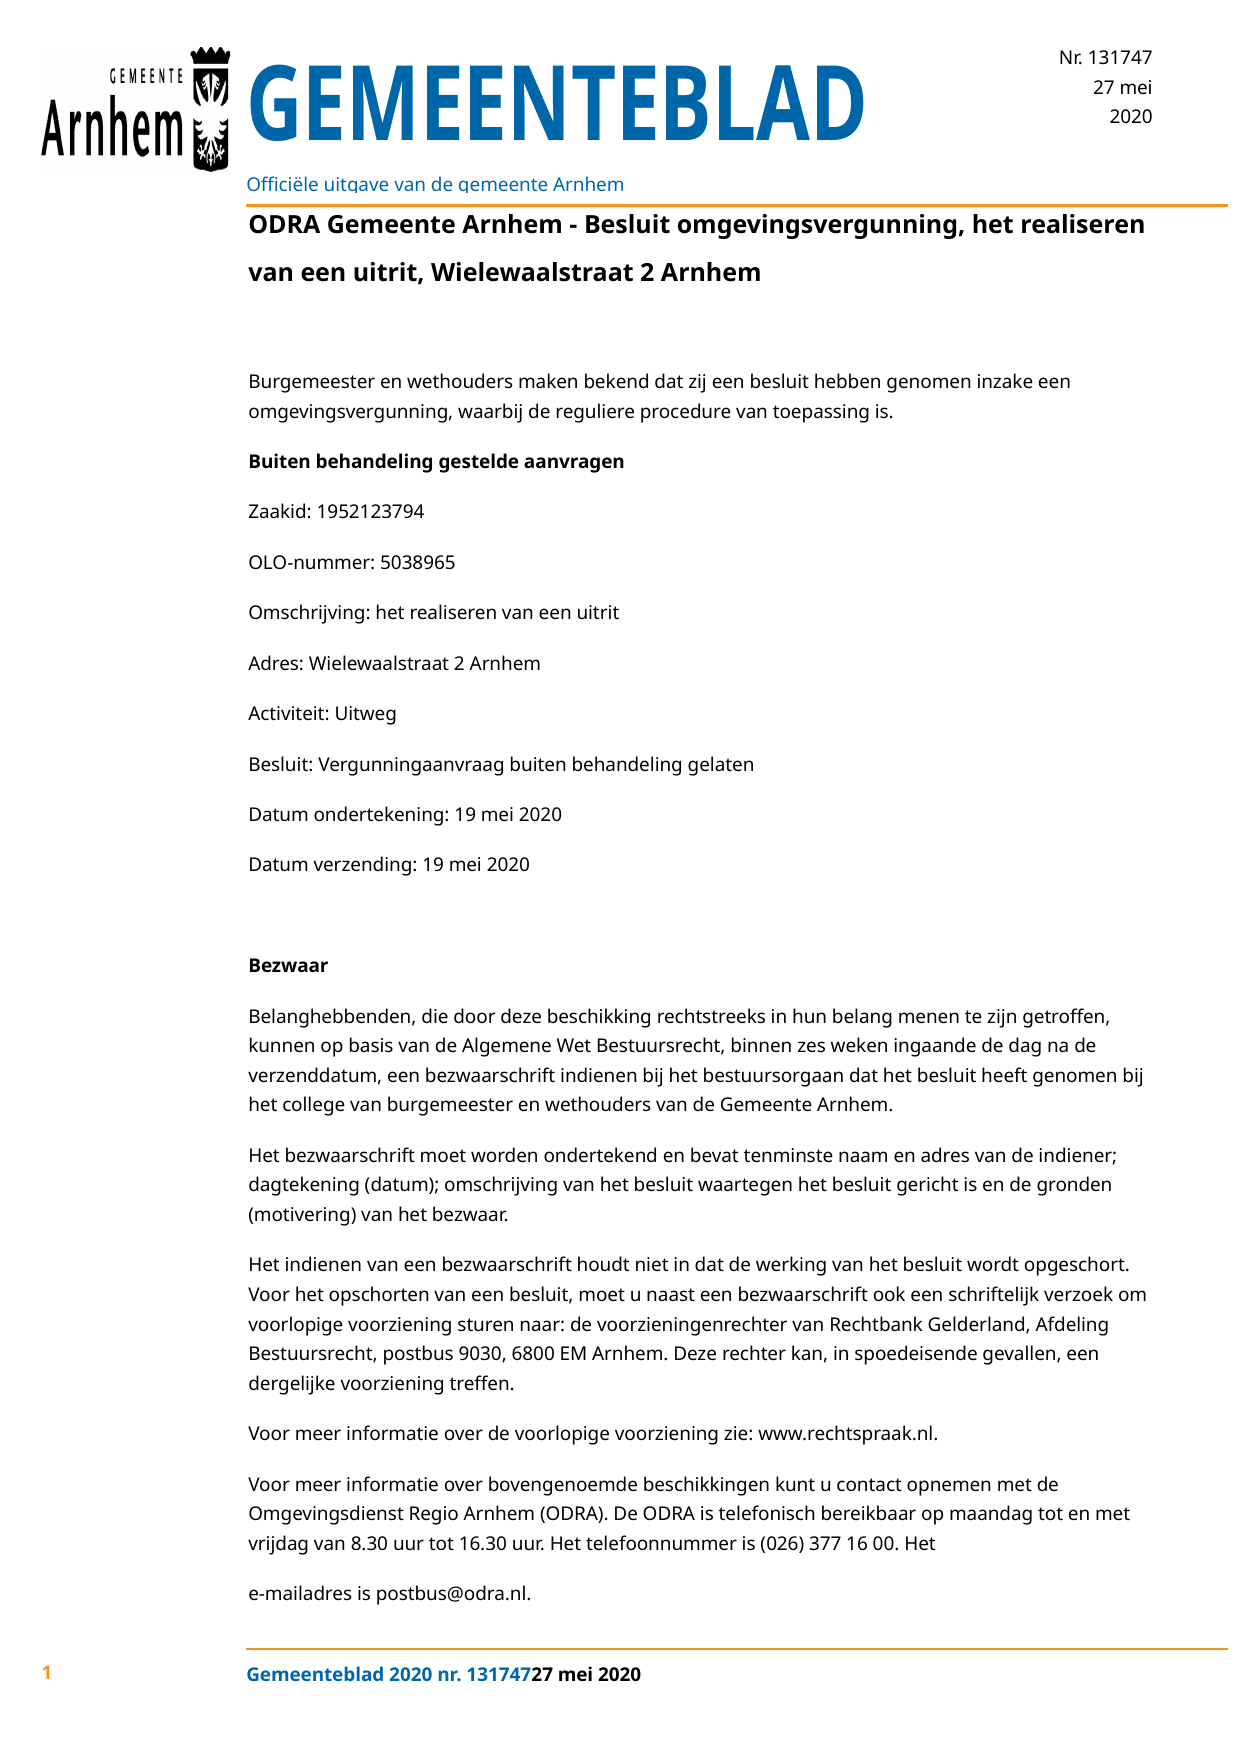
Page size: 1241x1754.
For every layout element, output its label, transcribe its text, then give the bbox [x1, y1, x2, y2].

text Besluit: Vergunningaanvraag buiten behandeling gelaten [248, 751, 1152, 777]
text Omschrijving: het realiseren van een uitrit [248, 599, 1152, 625]
text e-mailadres is postbus@odra.nl. [248, 1580, 1152, 1606]
text Het indienen van een bezwaarschrift houdt niet in dat de werking van het besluit wordt opgeschort. Voor het opschorten van een besluit, moet u naast een bezwaarschrift ook een schriftelijk verzoek om voorlopige voorziening sturen naar: de voorzieningenrechter van Rechtbank Gelderland, Afdeling Bestuursrecht, postbus 9030, 6800 EM Arnhem. Deze rechter kan, in spoedeisende gevallen, een dergelijke voorziening treffen. [248, 1252, 1152, 1396]
text Belanghebbenden, die door deze beschikking rechtstreeks in hun belang menen te zijn getroffen, kunnen op basis van de Algemene Wet Bestuursrecht, binnen zes weken ingaande de dag na de verzenddatum, een bezwaarschrift indienen bij het bestuursorgaan dat het besluit heeft genomen bij het college van burgemeester en wethouders van de Gemeente Arnhem. [248, 1003, 1152, 1117]
text Activiteit: Uitweg [248, 700, 1152, 726]
text Zaakid: 1952123794 [248, 499, 1152, 524]
text Burgemeester en wethouders maken bekend dat zij een besluit hebben genomen inzake een omgevingsvergunning, waarbij de reguliere procedure van toepassing is. [248, 368, 1152, 424]
text Het bezwaarschrift moet worden ondertekend en bevat tenminste naam en adres van de indiener; dagtekening (datum); omschrijving van het besluit waartegen het besluit gericht is en de gronden (motivering) van het bezwaar. [248, 1142, 1152, 1227]
text Datum verzending: 19 mei 2020 [248, 852, 1152, 877]
text Adres: Wielewaalstraat 2 Arnhem [248, 650, 1152, 676]
text Voor meer informatie over bovengenoemde beschikkingen kunt u contact opnemen met de Omgevingsdienst Regio Arnhem (ODRA). De ODRA is telefonisch bereikbaar op maandag tot en met vrijdag van 8.30 uur tot 16.30 uur. Het telefoonnummer is (026) 377 16 00. Het [248, 1471, 1152, 1556]
text OLO-nummer: 5038965 [248, 549, 1152, 575]
text Datum ondertekening: 19 mei 2020 [248, 801, 1152, 827]
text Bezwaar [248, 952, 1152, 978]
text Voor meer informatie over de voorlopige voorziening zie: www.rechtspraak.nl. [248, 1420, 1152, 1446]
text ODRA Gemeente Arnhem - Besluit omgevingsvergunning, het realiseren van een uitrit, Wielewaalstraat 2 Arnhem [248, 207, 1152, 288]
picture [41, 47, 231, 172]
text Buiten behandeling gestelde aanvragen [248, 448, 1152, 474]
